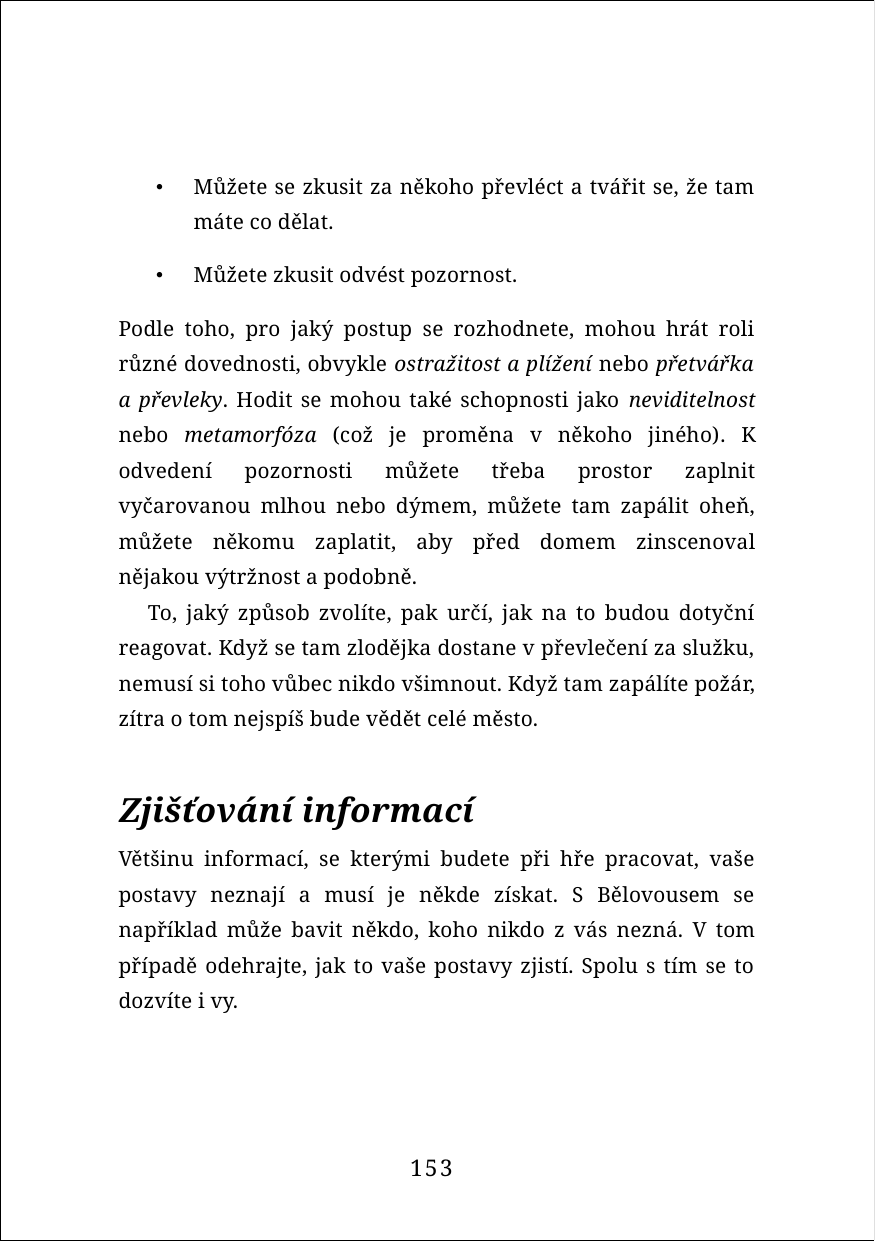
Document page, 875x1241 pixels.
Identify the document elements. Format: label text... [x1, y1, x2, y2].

subtitle Zjišťování informací [118, 787, 756, 833]
text Většinu informací, se kterými budete při hře pracovat, vaše postavy neznají a musí je někde získat. S Bělovousem se například může bavit někdo, koho nikdo z vás nezná. V tom případě odehrajte, jak to vaše postavy zjistí. Spolu s tím se to dozvíte i vy. [118, 844, 756, 1015]
text Podle toho, pro jaký postup se rozhodnete, mohou hrát roli různé dovednosti, obvykle ostražitost a plížení nebo přetvářka a převleky. Hodit se mohou také schopnosti jako neviditelnost nebo metamorfóza (což je proměna v někoho jiného). K odvedení pozornosti můžete třeba prostor zaplnit vyčarovanou mlhou nebo dýmem, můžete tam zapálit oheň, můžete někomu zaplatit, aby před domem zinscenoval nějakou výtržnost a podobně. To, jaký způsob zvolíte, pak určí, jak na to budou dotyční reagovat. Když se tam zlodějka dostane v převlečení za služku, nemusí si toho vůbec nikdo všimnout. Když tam zapálíte požár, zítra o tom nejspíš bude vědět celé město. [118, 314, 756, 733]
list Můžete zkusit odvést pozornost. [156, 261, 756, 289]
list Můžete se zkusit za někoho převléct a tvářit se, že tam máte co dělat. [156, 172, 756, 236]
